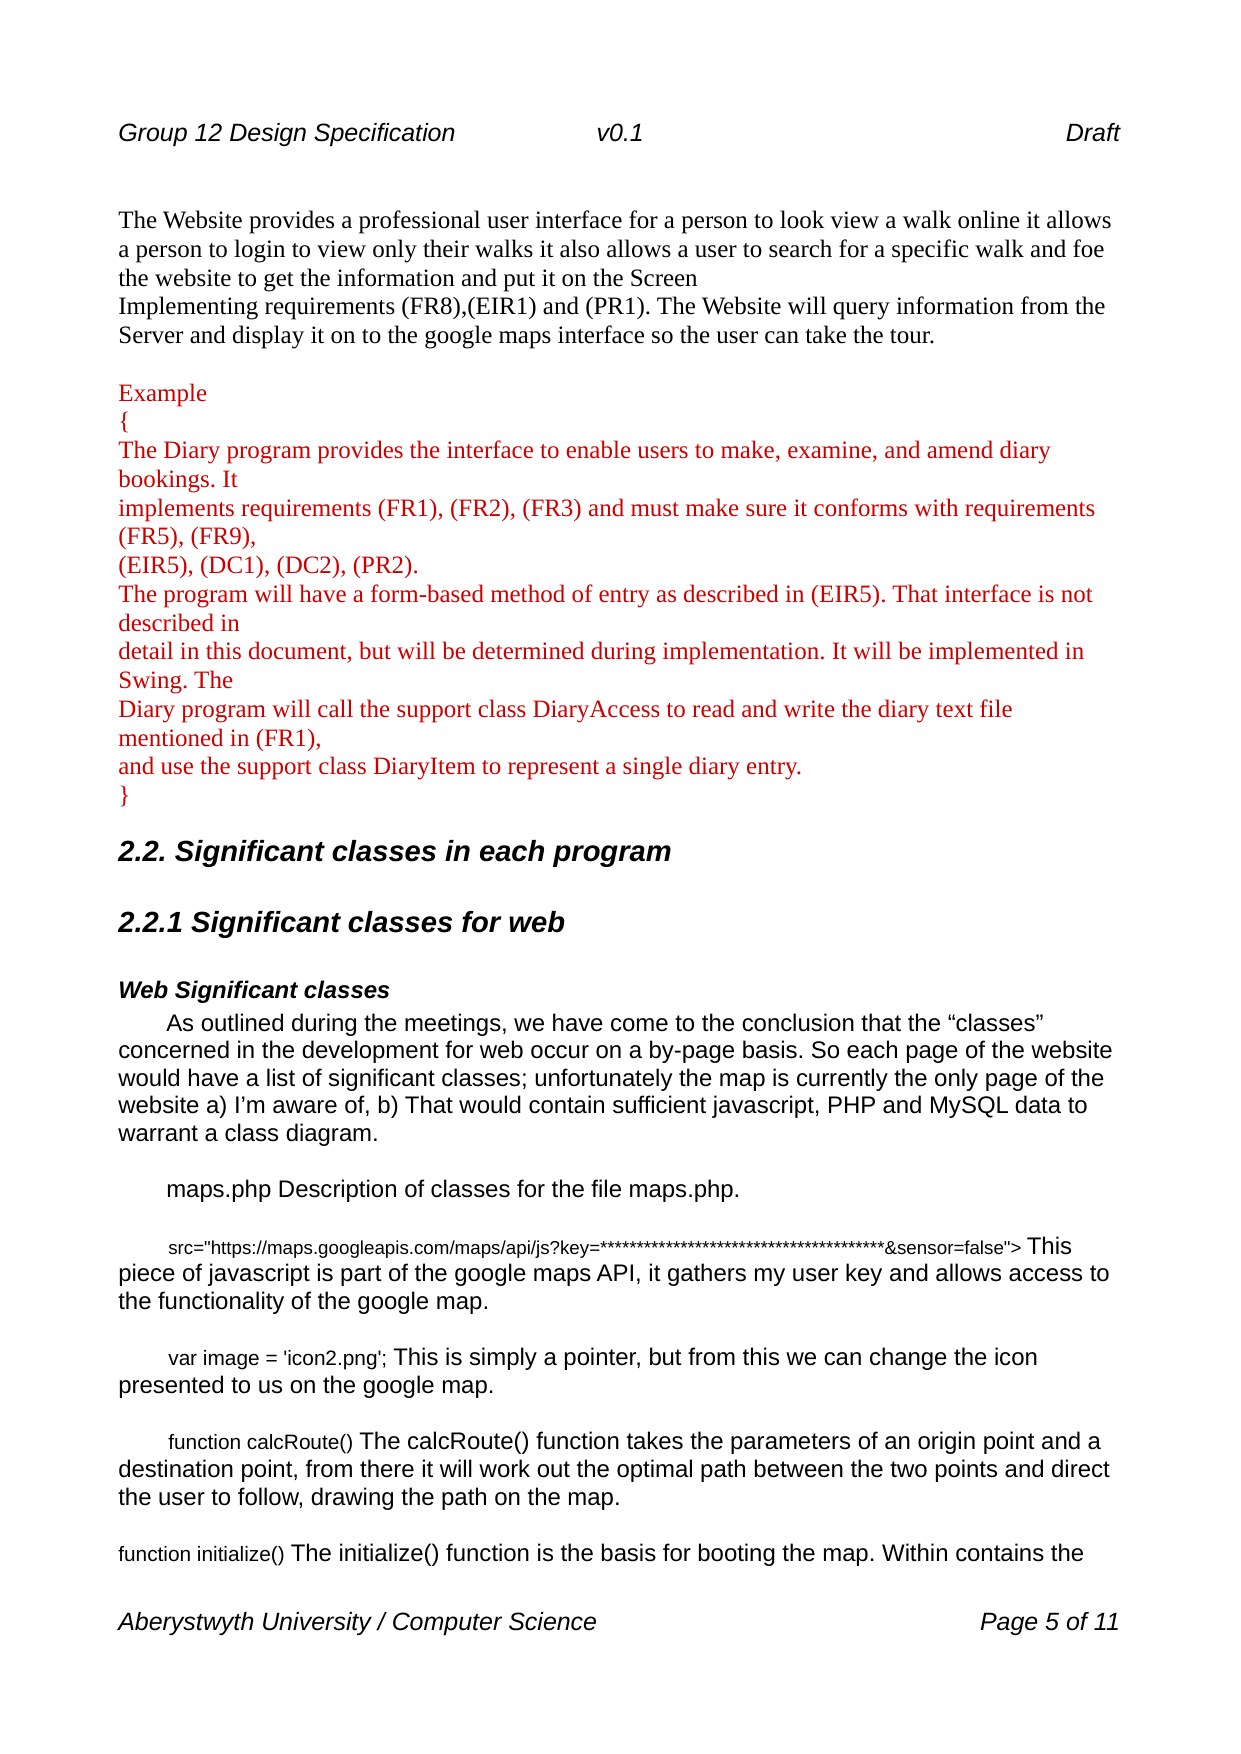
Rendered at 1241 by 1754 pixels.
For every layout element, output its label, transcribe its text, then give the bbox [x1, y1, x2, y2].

text Example [118, 378, 1122, 406]
text function calcRoute() The calcRoute() function takes the parameters of an origin point and a destination point, from there it will work out the optimal path between the two points and direct the user to follow, drawing the path on the map. [118, 1427, 1122, 1510]
text The Diary program provides the interface to enable users to make, examine, and amend diary bookings. It [118, 435, 1122, 493]
text and use the support class DiaryItem to represent a single diary entry. [118, 751, 1122, 780]
text implements requirements (FR1), (FR2), (FR3) and must make sure it conforms with requirements (FR5), (FR9), [118, 493, 1122, 550]
text Diary program will call the support class DiaryAccess to read and write the diary text file mentioned in (FR1), [118, 694, 1122, 751]
subtitle Web Significant classes [118, 951, 1122, 1008]
text detail in this document, but will be determined during implementation. It will be implemented in Swing. The [118, 636, 1122, 694]
text maps.php Description of classes for the file maps.php. [118, 1175, 1122, 1203]
text src="https://maps.googleapis.com/maps/api/js?key=***************************************&sensor=false"> This piece of javascript is part of the google maps API, it gathers my user key and allows access to the functionality of the google map. [118, 1232, 1122, 1314]
text The Website provides a professional user interface for a person to look view a walk online it allows a person to login to view only their walks it also allows a user to search for a specific walk and foe the website to get the information and put it on the Screen [118, 205, 1122, 291]
text var image = 'icon2.png'; This is simply a pointer, but from this we can change the icon presented to us on the google map. [118, 1343, 1122, 1398]
text Implementing requirements (FR8),(EIR1) and (PR1). The Website will query information from the Server and display it on to the google maps interface so the user can take the tour. [118, 291, 1122, 349]
text function initialize() The initialize() function is the basis for booting the map. Within contains the [118, 1539, 1122, 1566]
text { [118, 406, 1122, 435]
subtitle 2.2. Significant classes in each program [118, 834, 1122, 867]
text The program will have a form-based method of entry as described in (EIR5). That interface is not described in [118, 579, 1122, 636]
text As outlined during the meetings, we have come to the conclusion that the “classes” concerned in the development for web occur on a by-page basis. So each page of the website would have a list of significant classes; unfortunately the map is currently the only page of the website a) I’m aware of, b) That would contain sufficient javascript, PHP and MySQL data to warrant a class diagram. [118, 1008, 1122, 1147]
text } [118, 780, 1122, 809]
text (EIR5), (DC1), (DC2), (PR2). [118, 550, 1122, 579]
subtitle 2.2.1 Significant classes for web [118, 905, 1122, 938]
